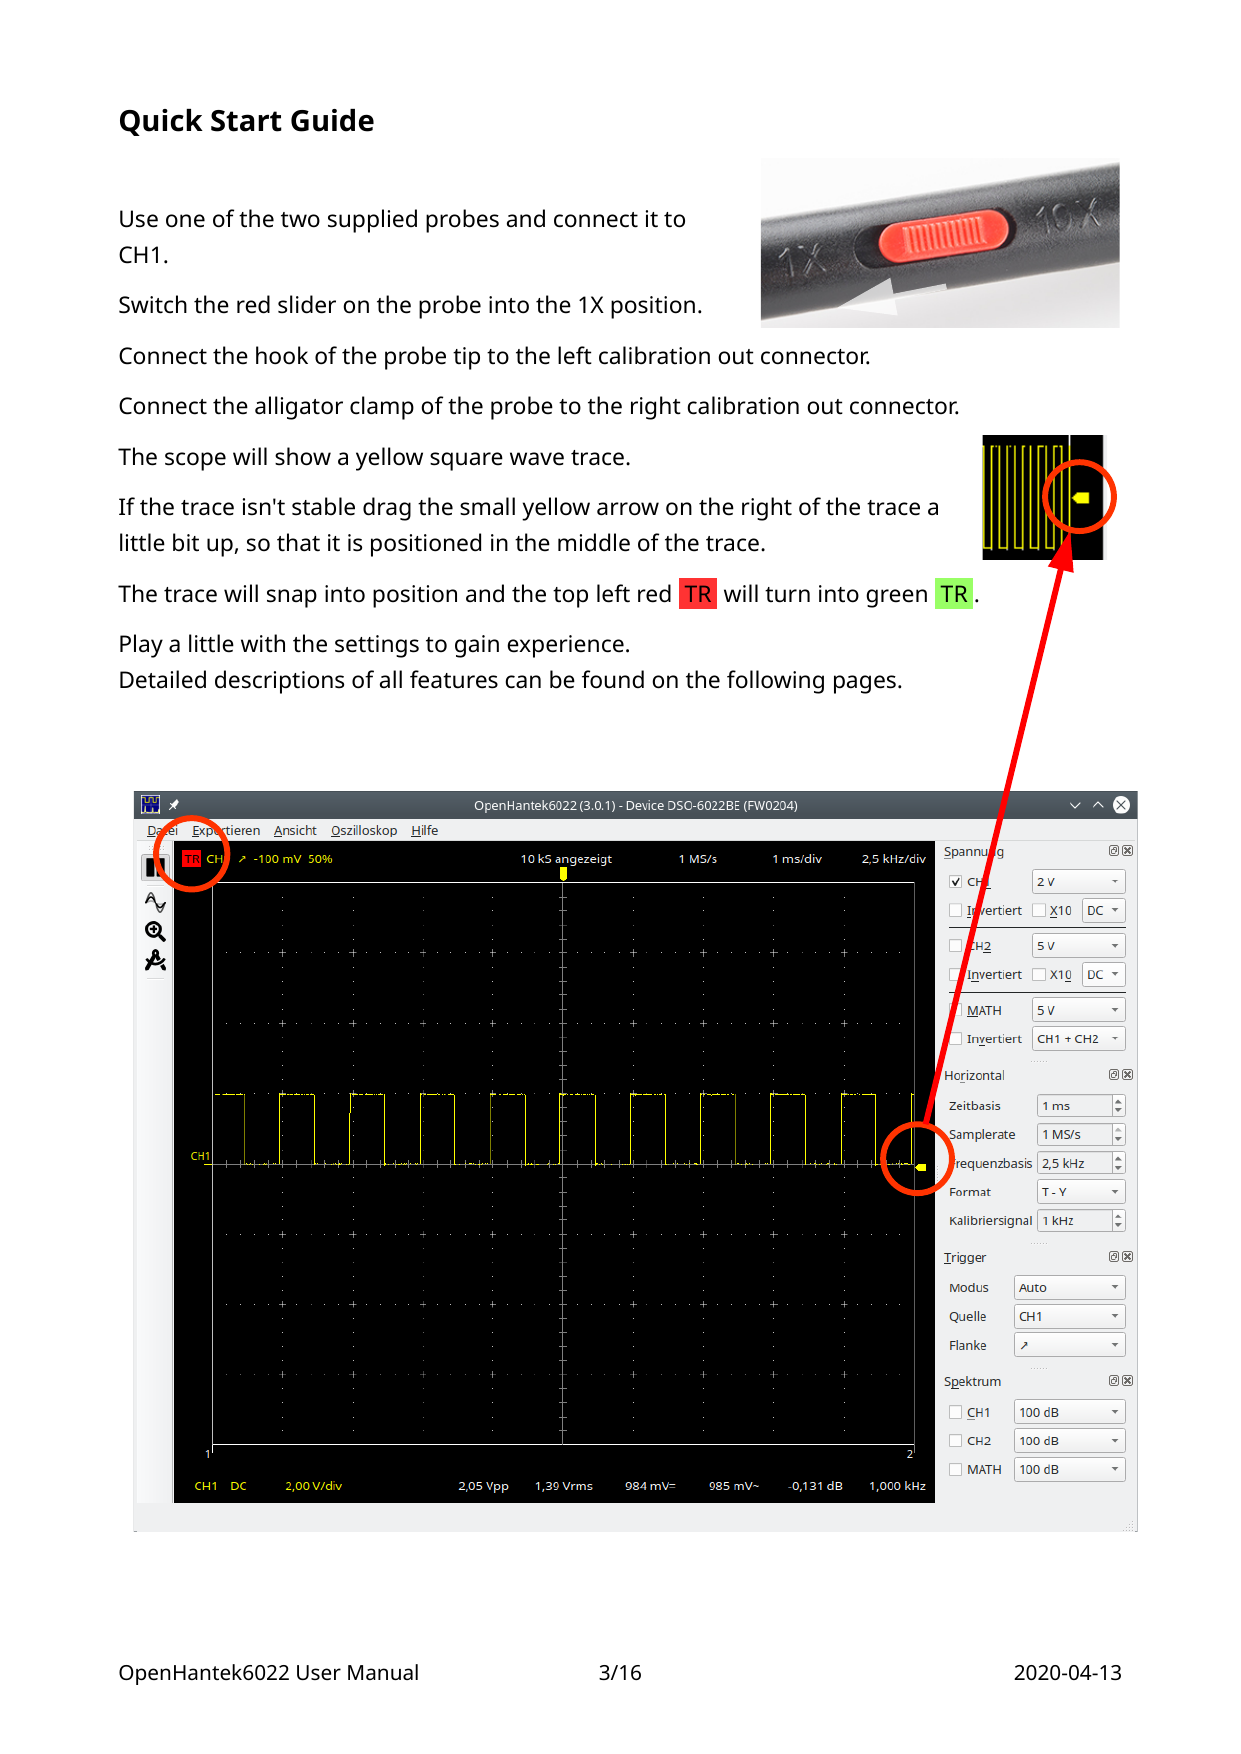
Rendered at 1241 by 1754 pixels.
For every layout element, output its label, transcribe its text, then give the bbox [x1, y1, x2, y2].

subtitle Connect the hook of the probe tip to the left calibration out connector. [118, 340, 1122, 371]
picture [760, 158, 1120, 328]
subtitle [1055, 578, 1122, 609]
subtitle The trace will snap into position and the top left red TR will turn into green TR . [118, 578, 1055, 609]
subtitle Switch the red slider on the probe into the 1X position. [118, 289, 760, 320]
subtitle Play a little with the settings to gain experience. Detailed descriptions of all features can be found on the following pages. [118, 628, 1043, 695]
subtitle The scope will show a yellow square wave trace. [118, 441, 990, 472]
picture [1071, 522, 1108, 541]
subtitle Use one of the two supplied probes and connect it to CH1. [118, 203, 760, 270]
subtitle [1034, 628, 1122, 695]
picture [887, 1128, 948, 1190]
picture [990, 435, 1108, 541]
picture [133, 791, 1138, 1532]
subtitle [1072, 491, 1122, 558]
subtitle If the trace isn't stable drag the small yellow arrow on the right of the trace a little bit up, so that it is positioned in the middle of the trace. [118, 491, 1063, 558]
subtitle Quick Start Guide [118, 100, 1122, 140]
picture [1049, 466, 1108, 528]
subtitle Connect the alligator clamp of the probe to the right calibration out connector. [118, 390, 1122, 421]
